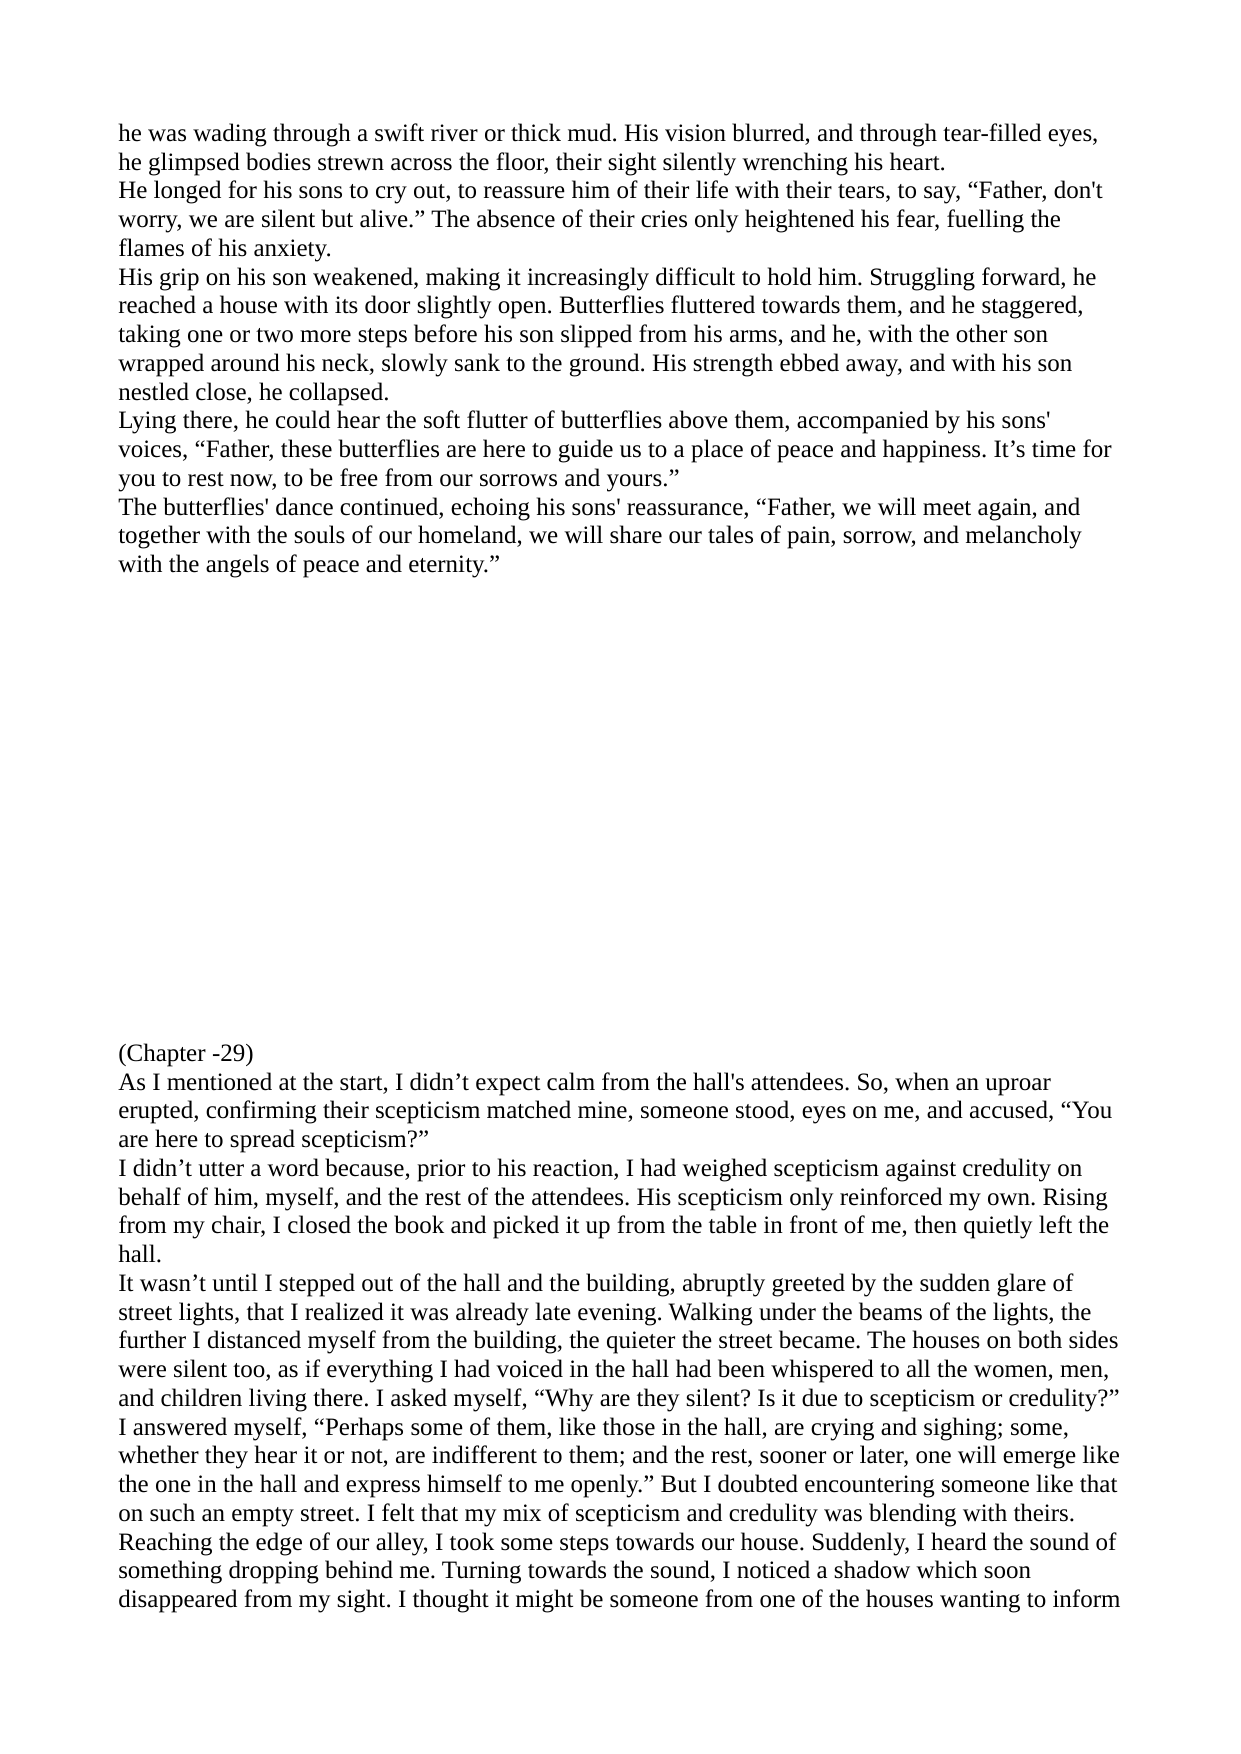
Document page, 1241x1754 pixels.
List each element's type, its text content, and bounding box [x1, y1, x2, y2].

text (Chapter -29) [118, 1038, 1122, 1067]
text he was wading through a swift river or thick mud. His vision blurred, and through tear-filled eyes, he glimpsed bodies strewn across the floor, their sight silently wrenching his heart. [118, 118, 1122, 176]
text As I mentioned at the start, I didn’t expect calm from the hall's attendees. So, when an uproar erupted, confirming their scepticism matched mine, someone stood, eyes on me, and accused, “You are here to spread scepticism?” [118, 1067, 1122, 1153]
text The butterflies' dance continued, echoing his sons' reassurance, “Father, we will meet again, and together with the souls of our homeland, we will share our tales of pain, sorrow, and melancholy with the angels of peace and eternity.” [118, 492, 1122, 578]
text It wasn’t until I stepped out of the hall and the building, abruptly greeted by the sudden glare of street lights, that I realized it was already late evening. Walking under the beams of the lights, the further I distanced myself from the building, the quieter the street became. The houses on both sides were silent too, as if everything I had voiced in the hall had been whispered to all the women, men, and children living there. I asked myself, “Why are they silent? Is it due to scepticism or credulity?” I answered myself, “Perhaps some of them, like those in the hall, are crying and sighing; some, whether they hear it or not, are indifferent to them; and the rest, sooner or later, one will emerge like the one in the hall and express himself to me openly.” But I doubted encountering someone like that on such an empty street. I felt that my mix of scepticism and credulity was blending with theirs. [118, 1268, 1122, 1527]
text He longed for his sons to cry out, to reassure him of their life with their tears, to say, “Father, don't worry, we are silent but alive.” The absence of their cries only heightened his fear, fuelling the flames of his anxiety. [118, 176, 1122, 262]
text His grip on his son weakened, making it increasingly difficult to hold him. Struggling forward, he reached a house with its door slightly open. Butterflies fluttered towards them, and he staggered, taking one or two more steps before his son slipped from his arms, and he, with the other son wrapped around his neck, slowly sank to the ground. His strength ebbed away, and with his son nestled close, he collapsed. [118, 262, 1122, 406]
text Reaching the edge of our alley, I took some steps towards our house. Suddenly, I heard the sound of something dropping behind me. Turning towards the sound, I noticed a shadow which soon disappeared from my sight. I thought it might be someone from one of the houses wanting to inform [118, 1527, 1122, 1613]
text I didn’t utter a word because, prior to his reaction, I had weighed scepticism against credulity on behalf of him, myself, and the rest of the attendees. His scepticism only reinforced my own. Rising from my chair, I closed the book and picked it up from the table in front of me, then quietly left the hall. [118, 1153, 1122, 1268]
text Lying there, he could hear the soft flutter of butterflies above them, accompanied by his sons' voices, “Father, these butterflies are here to guide us to a place of peace and happiness. It’s time for you to rest now, to be free from our sorrows and yours.” [118, 406, 1122, 492]
